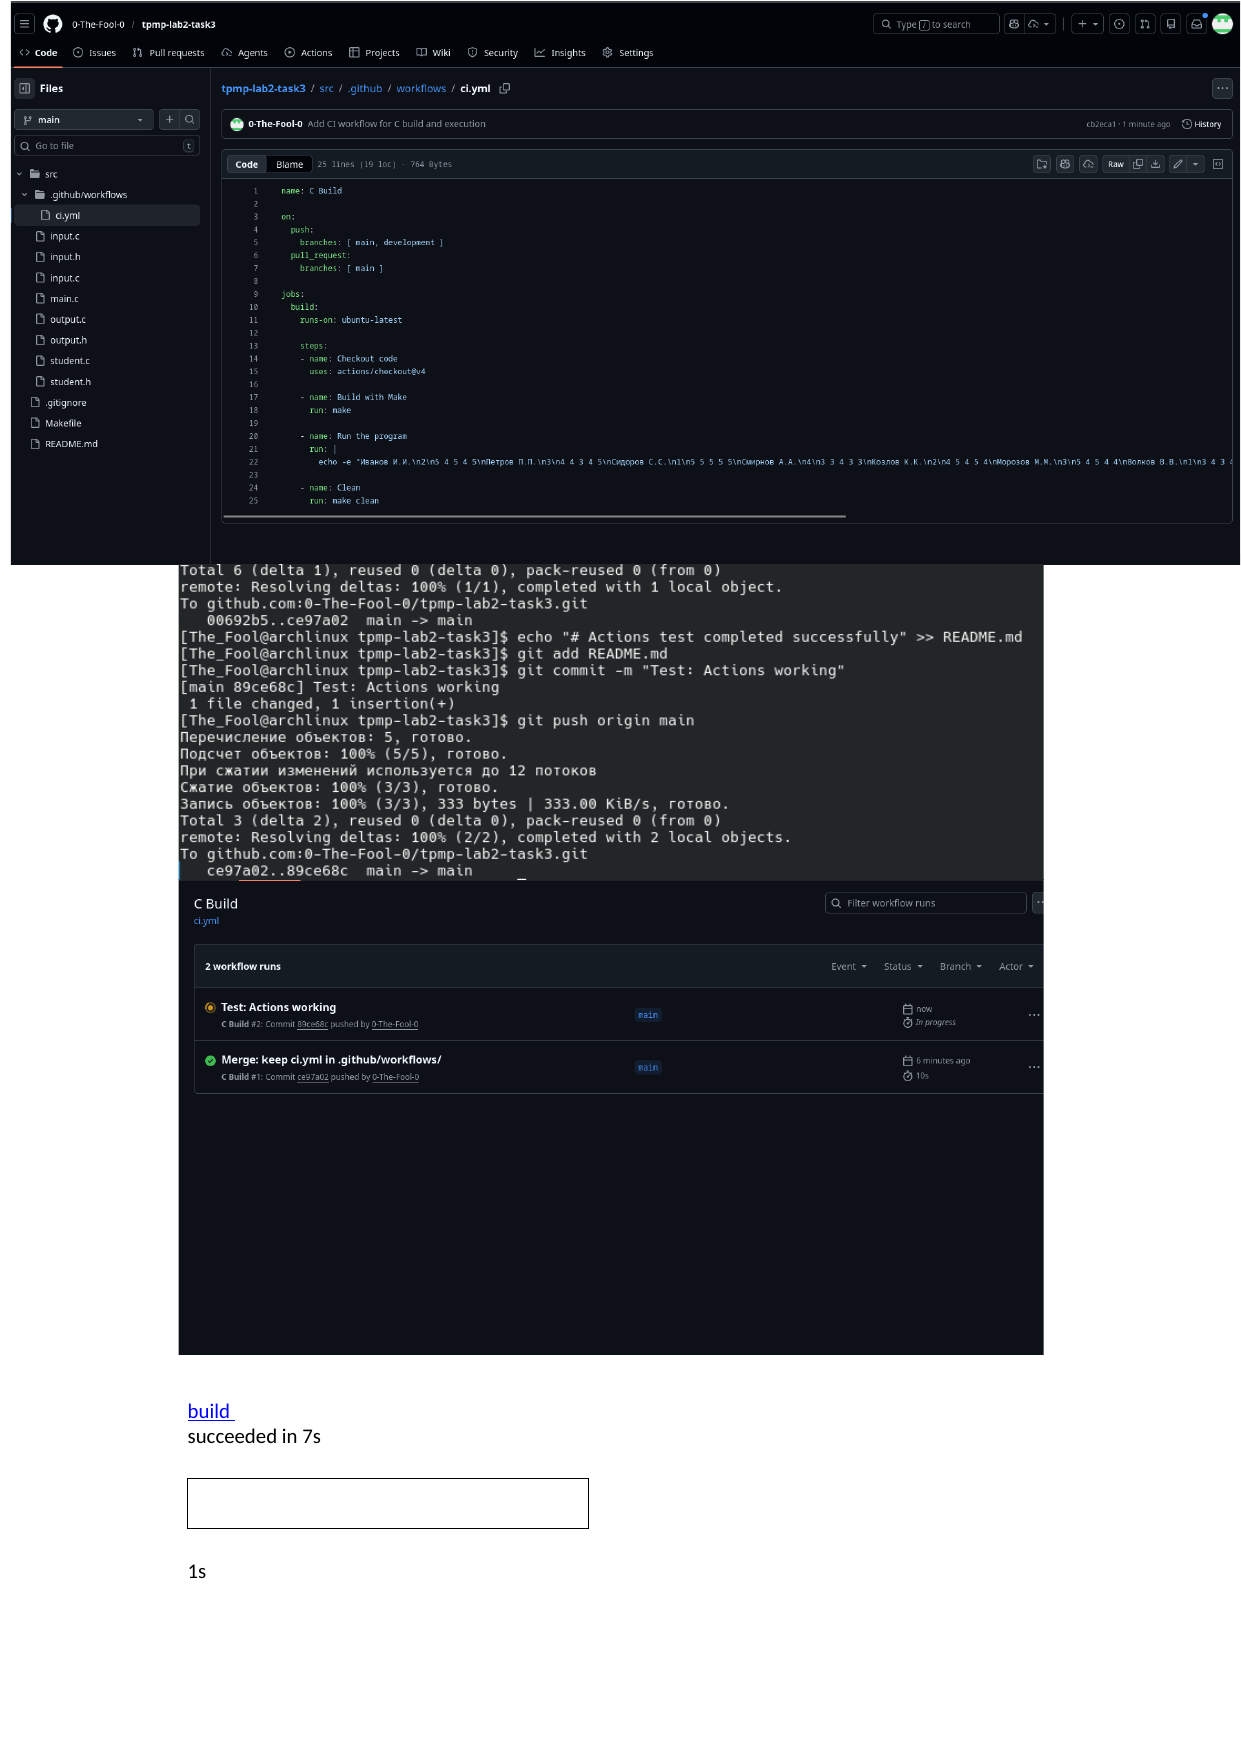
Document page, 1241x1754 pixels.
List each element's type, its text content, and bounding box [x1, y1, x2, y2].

text succeeded in 7s [187, 1423, 1053, 1449]
picture [10, 1, 1241, 1355]
text 1s [187, 1558, 1053, 1583]
text build [187, 1398, 1053, 1423]
